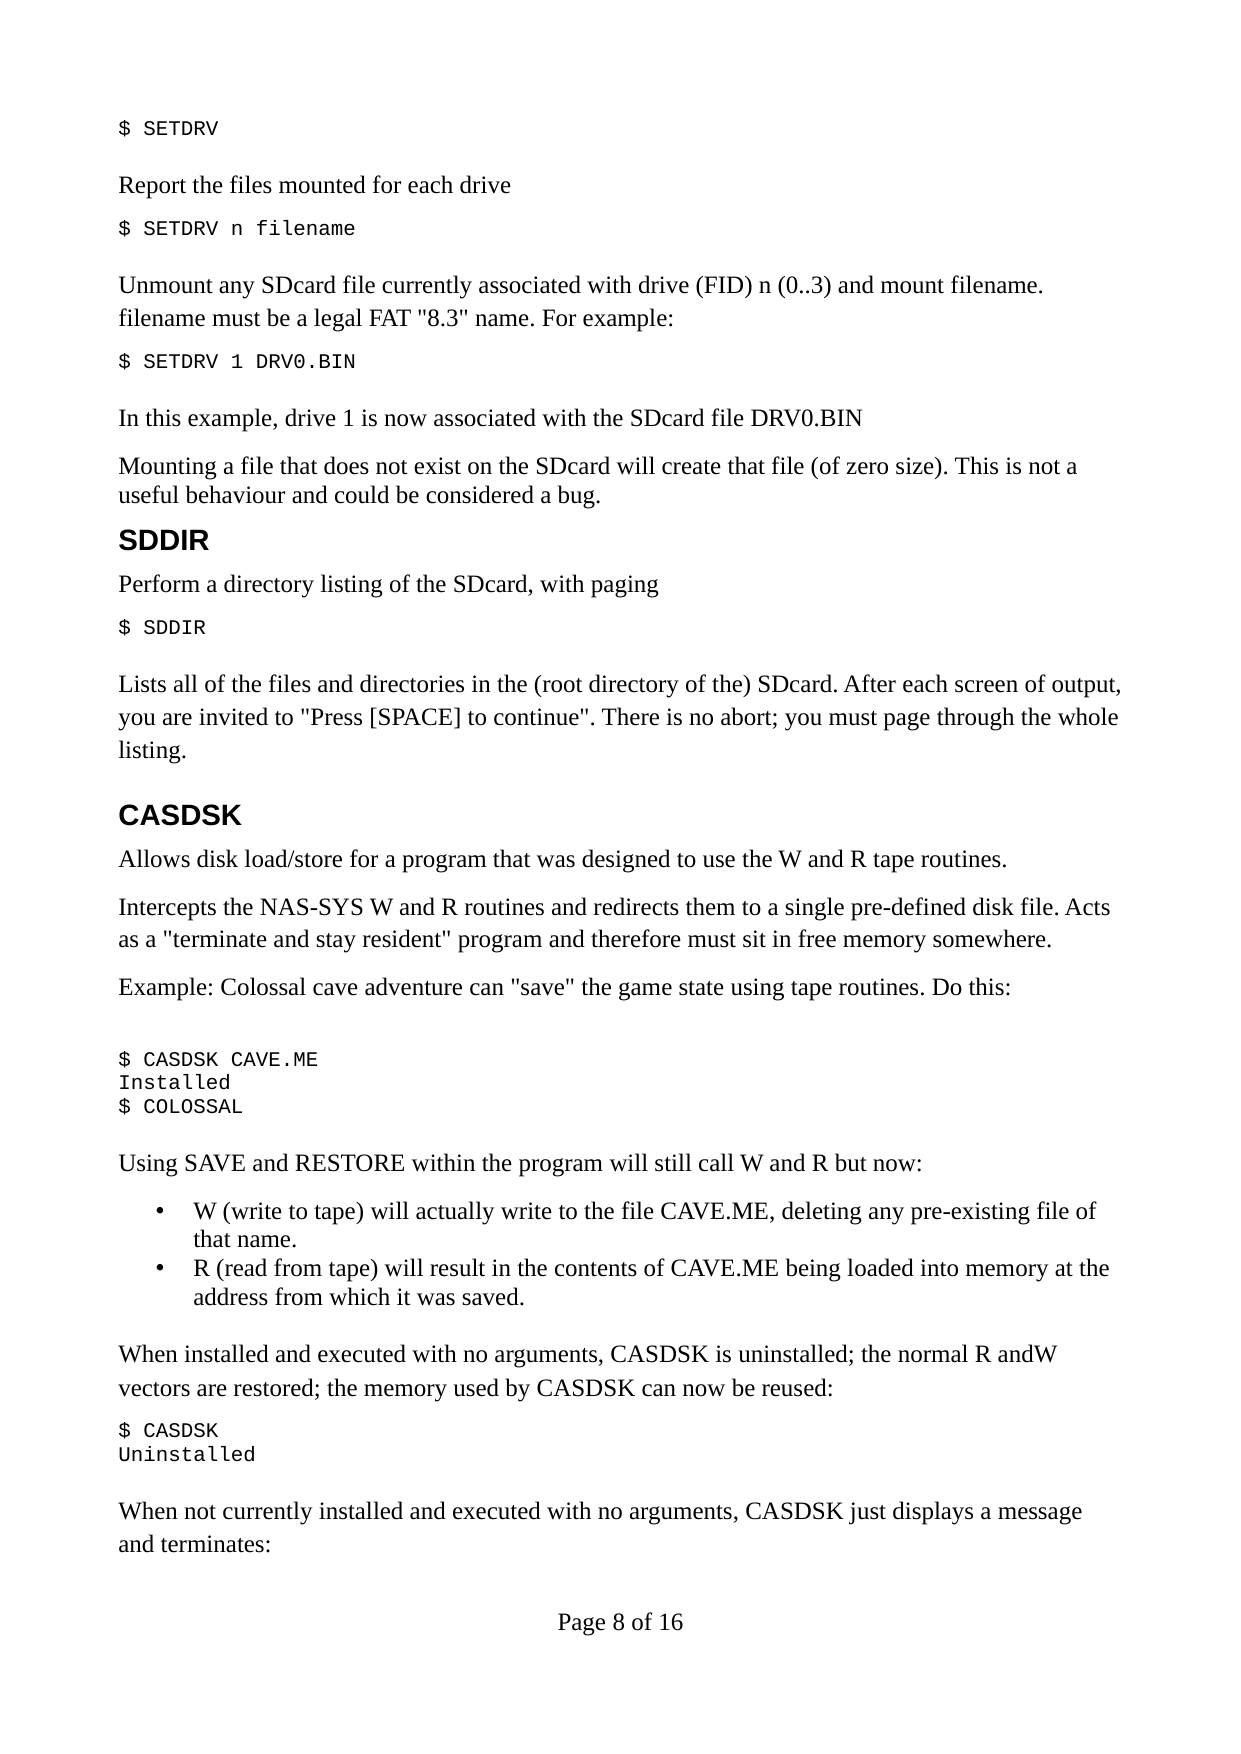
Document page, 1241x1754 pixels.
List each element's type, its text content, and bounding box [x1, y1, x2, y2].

text When not currently installed and executed with no arguments, CASDSK just displays a message and terminates: [118, 1496, 1122, 1558]
text Lists all of the files and directories in the (root directory of the) SDcard. After each screen of output, you are invited to "Press [SPACE] to continue". There is no abort; you must page through the whole listing. [118, 669, 1122, 764]
list R (read from tape) will result in the contents of CAVE.ME being loaded into memory at the address from which it was saved. [156, 1253, 1122, 1311]
text Mounting a file that does not exist on the SDcard will create that file (of zero size). This is not a useful behaviour and could be considered a bug. [118, 451, 1122, 509]
text Allows disk load/store for a program that was designed to use the W and R tape routines. [118, 844, 1122, 873]
text In this example, drive 1 is now associated with the SDcard file DRV0.BIN [118, 403, 1122, 432]
text Installed [118, 1072, 1122, 1096]
subtitle CASDSK [118, 798, 1122, 831]
text Example: Colossal cave adventure can "save" the game state using tape routines. Do this: [118, 972, 1122, 1001]
text $ SDDIR [118, 617, 1122, 641]
text Perform a directory listing of the SDcard, with paging [118, 569, 1122, 598]
text When installed and executed with no arguments, CASDSK is uninstalled; the normal R andW vectors are restored; the memory used by CASDSK can now be reused: [118, 1339, 1122, 1401]
list W (write to tape) will actually write to the file CAVE.ME, deleting any pre-existing file of that name. [156, 1196, 1122, 1253]
text Unmount any SDcard file currently associated with drive (FID) n (0..3) and mount filename. filename must be a legal FAT "8.3" name. For example: [118, 271, 1122, 332]
text Intercepts the NAS-SYS W and R routines and redirects them to a single pre-defined disk file. Acts as a "terminate and stay resident" program and therefore must sit in free memory somewhere. [118, 892, 1122, 953]
text $ CASDSK [118, 1420, 1122, 1444]
text $ CASDSK CAVE.ME [118, 1048, 1122, 1072]
text $ SETDRV [118, 118, 1122, 142]
subtitle SDDIR [118, 523, 1122, 557]
text $ SETDRV n filename [118, 218, 1122, 242]
text Uninstalled [118, 1444, 1122, 1467]
text $ COLOSSAL [118, 1096, 1122, 1119]
text $ SETDRV 1 DRV0.BIN [118, 351, 1122, 375]
text Using SAVE and RESTORE within the program will still call W and R but now: [118, 1148, 1122, 1177]
text Report the files mounted for each drive [118, 171, 1122, 199]
